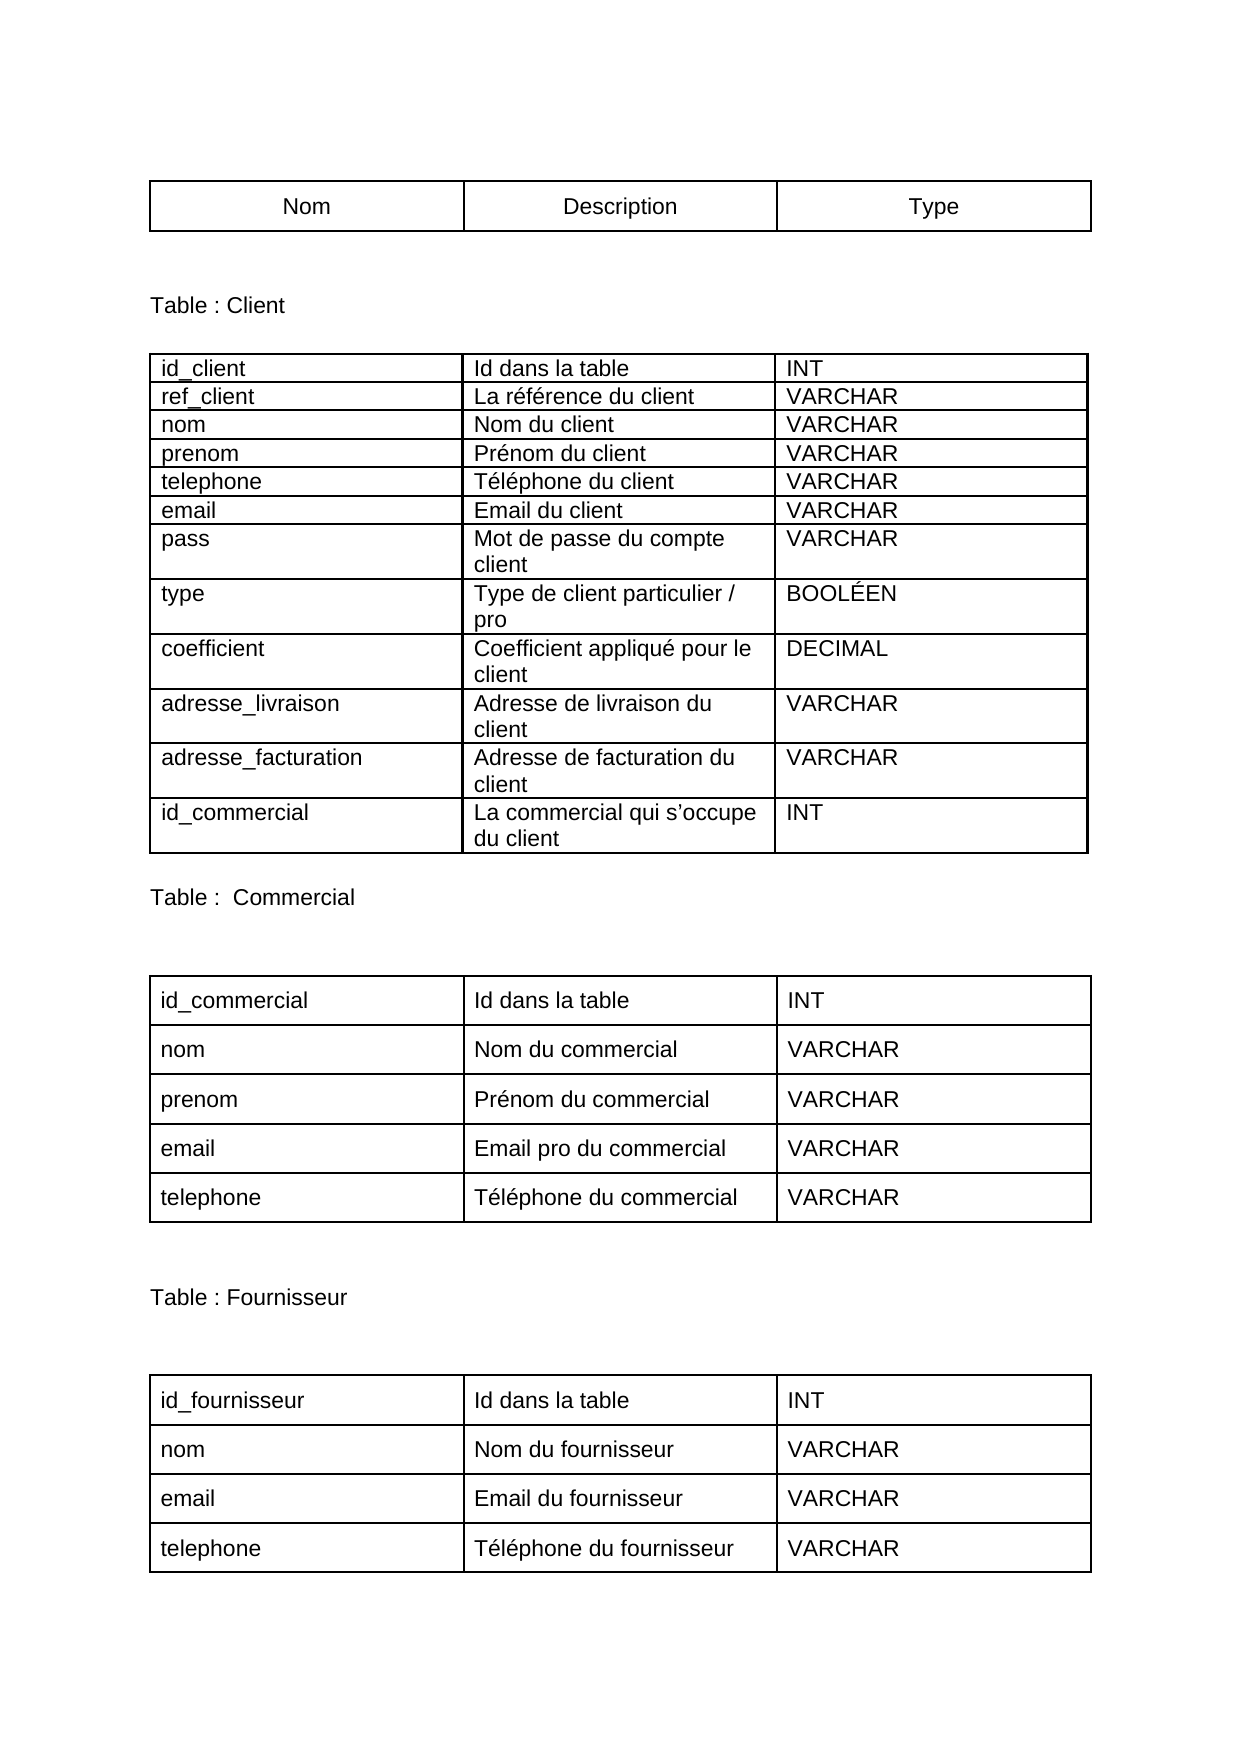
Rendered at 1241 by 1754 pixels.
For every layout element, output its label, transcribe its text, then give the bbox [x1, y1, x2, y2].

table_cell VARCHAR [776, 468, 1086, 494]
table_cell coefficient [151, 635, 461, 687]
table_cell VARCHAR [776, 440, 1086, 466]
table_cell telephone [151, 1524, 463, 1571]
table_cell Prénom du client [464, 440, 774, 466]
table_cell VARCHAR [778, 1026, 1090, 1073]
table_cell type [151, 580, 461, 633]
table_cell VARCHAR [778, 1075, 1090, 1122]
table_cell adresse_livraison [151, 690, 461, 742]
table_cell Téléphone du client [464, 468, 774, 494]
table_cell Nom du client [464, 411, 774, 438]
table_header Description [465, 182, 776, 229]
table_cell Téléphone du fournisseur [465, 1524, 776, 1571]
table_cell La référence du client [464, 383, 774, 409]
table_header id_fournisseur [151, 1376, 463, 1423]
table_cell INT [776, 799, 1086, 852]
table_cell email [151, 1125, 463, 1172]
table_cell telephone [151, 468, 461, 494]
table_cell Téléphone du commercial [465, 1174, 776, 1221]
table_cell telephone [151, 1174, 463, 1221]
table_cell VARCHAR [778, 1426, 1090, 1473]
table_cell ref_client [151, 383, 461, 409]
table_cell id_commercial [151, 799, 461, 852]
table_cell nom [151, 411, 461, 438]
table_cell VARCHAR [776, 497, 1086, 523]
table_header Type [778, 182, 1090, 229]
table_header Id dans la table [464, 355, 774, 381]
table_cell VARCHAR [778, 1125, 1090, 1172]
table_cell nom [151, 1026, 463, 1073]
text Table : Fournisseur [150, 1283, 1090, 1310]
table_header Id dans la table [465, 977, 776, 1024]
table_cell DECIMAL [776, 635, 1086, 687]
table_cell VARCHAR [778, 1174, 1090, 1221]
text Table : Client [150, 292, 1090, 318]
table_header Nom [151, 182, 463, 229]
table_cell BOOLÉEN [776, 580, 1086, 633]
table_cell Email du fournisseur [465, 1475, 776, 1522]
table_cell VARCHAR [776, 744, 1086, 797]
table_cell Coefficient appliqué pour le client [464, 635, 774, 687]
table_cell Adresse de livraison du client [464, 690, 774, 742]
table_cell pass [151, 525, 461, 578]
table_header id_commercial [151, 977, 463, 1024]
table_cell VARCHAR [776, 383, 1086, 409]
table_cell Adresse de facturation du client [464, 744, 774, 797]
table_cell email [151, 1475, 463, 1522]
table_cell Email du client [464, 497, 774, 523]
table_cell La commercial qui s’occupe du client [464, 799, 774, 852]
table_header Id dans la table [465, 1376, 776, 1423]
text Table : Commercial [150, 884, 1090, 910]
table_cell nom [151, 1426, 463, 1473]
table_cell VARCHAR [776, 411, 1086, 438]
table_header INT [776, 355, 1086, 381]
table_header INT [778, 1376, 1090, 1423]
table_cell Nom du fournisseur [465, 1426, 776, 1473]
table_cell Prénom du commercial [465, 1075, 776, 1122]
table_cell Nom du commercial [465, 1026, 776, 1073]
table_cell adresse_facturation [151, 744, 461, 797]
table_cell VARCHAR [776, 525, 1086, 578]
table_cell VARCHAR [778, 1475, 1090, 1522]
table_cell VARCHAR [776, 690, 1086, 742]
table_cell Type de client particulier / pro [464, 580, 774, 633]
table_cell prenom [151, 440, 461, 466]
table_cell email [151, 497, 461, 523]
table_cell prenom [151, 1075, 463, 1122]
table_cell VARCHAR [778, 1524, 1090, 1571]
table_cell Email pro du commercial [465, 1125, 776, 1172]
table_header INT [778, 977, 1090, 1024]
table_header id_client [151, 355, 461, 381]
table_cell Mot de passe du compte client [464, 525, 774, 578]
